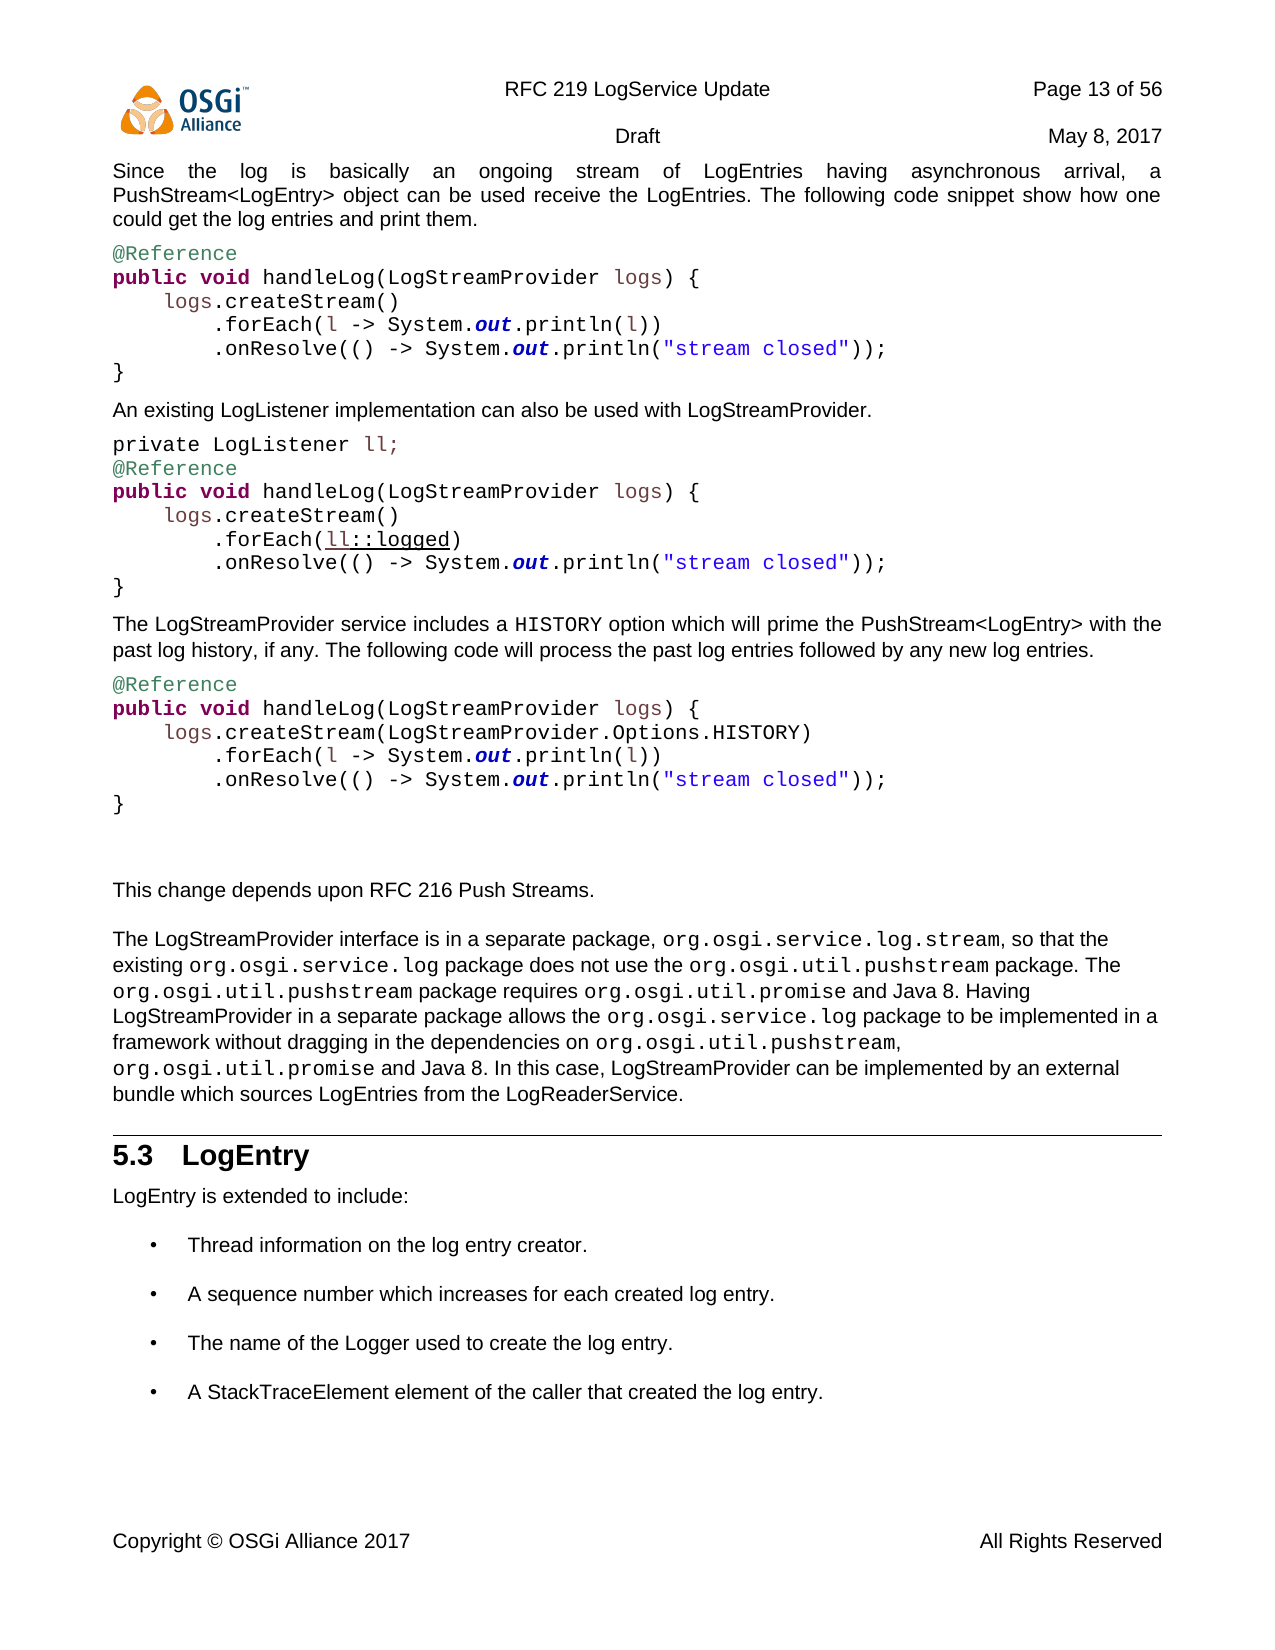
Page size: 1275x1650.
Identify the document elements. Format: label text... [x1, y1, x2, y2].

text The LogStreamProvider interface is in a separate package, org.osgi.service.log.stream, so that the existing org.osgi.service.log package does not use the org.osgi.util.pushstream package. The org.osgi.util.pushstream package requires org.osgi.util.promise and Java 8. Having LogStreamProvider in a separate package allows the org.osgi.service.log package to be implemented in a framework without dragging in the dependencies on org.osgi.util.pushstream, org.osgi.util.promise and Java 8. In this case, LogStreamProvider can be implemented by an external bundle which sources LogEntries from the LogReaderService. [112, 927, 1162, 1106]
text The LogStreamProvider service includes a HISTORY option which will prime the PushStream<LogEntry> with the past log history, if any. The following code will process the past log entries followed by any new log entries. [112, 612, 1162, 662]
text } [112, 362, 1162, 385]
text public void handleLog(LogStreamProvider logs) { [112, 267, 1162, 291]
text @Reference [112, 458, 1162, 481]
text .forEach(l -> System.out.println(l)) [112, 745, 1162, 769]
text This change depends upon RFC 216 Push Streams. [112, 878, 1162, 902]
text logs.createStream() [112, 505, 1162, 529]
subtitle LogEntry [112, 1136, 1162, 1172]
text An existing LogListener implementation can also be used with LogStreamProvider. [112, 398, 1162, 422]
text @Reference [112, 674, 1162, 698]
text logs.createStream() [112, 291, 1162, 314]
text .forEach(ll::logged) [112, 529, 1162, 552]
text .onResolve(() -> System.out.println("stream closed")); [112, 769, 1162, 793]
text .onResolve(() -> System.out.println("stream closed")); [112, 338, 1162, 362]
text private LogListener ll; [112, 434, 1162, 458]
list A sequence number which increases for each created log entry. [150, 1282, 1162, 1306]
text } [112, 793, 1162, 816]
list A StackTraceElement element of the caller that created the log entry. [150, 1380, 1162, 1404]
text .onResolve(() -> System.out.println("stream closed")); [112, 552, 1162, 576]
text LogEntry is extended to include: [112, 1184, 1162, 1208]
list The name of the Logger used to create the log entry. [150, 1331, 1162, 1355]
text public void handleLog(LogStreamProvider logs) { [112, 481, 1162, 505]
text logs.createStream(LogStreamProvider.Options.HISTORY) [112, 722, 1162, 745]
text .forEach(l -> System.out.println(l)) [112, 314, 1162, 338]
picture [113, 78, 257, 142]
text public void handleLog(LogStreamProvider logs) { [112, 698, 1162, 722]
list Thread information on the log entry creator. [150, 1233, 1162, 1257]
text } [112, 576, 1162, 600]
text @Reference [112, 243, 1162, 267]
text Since the log is basically an ongoing stream of LogEntries having asynchronous arrival, a PushStream<LogEntry> object can be used receive the LogEntries. The following code snippet show how one could get the log entries and print them. [112, 159, 1162, 231]
